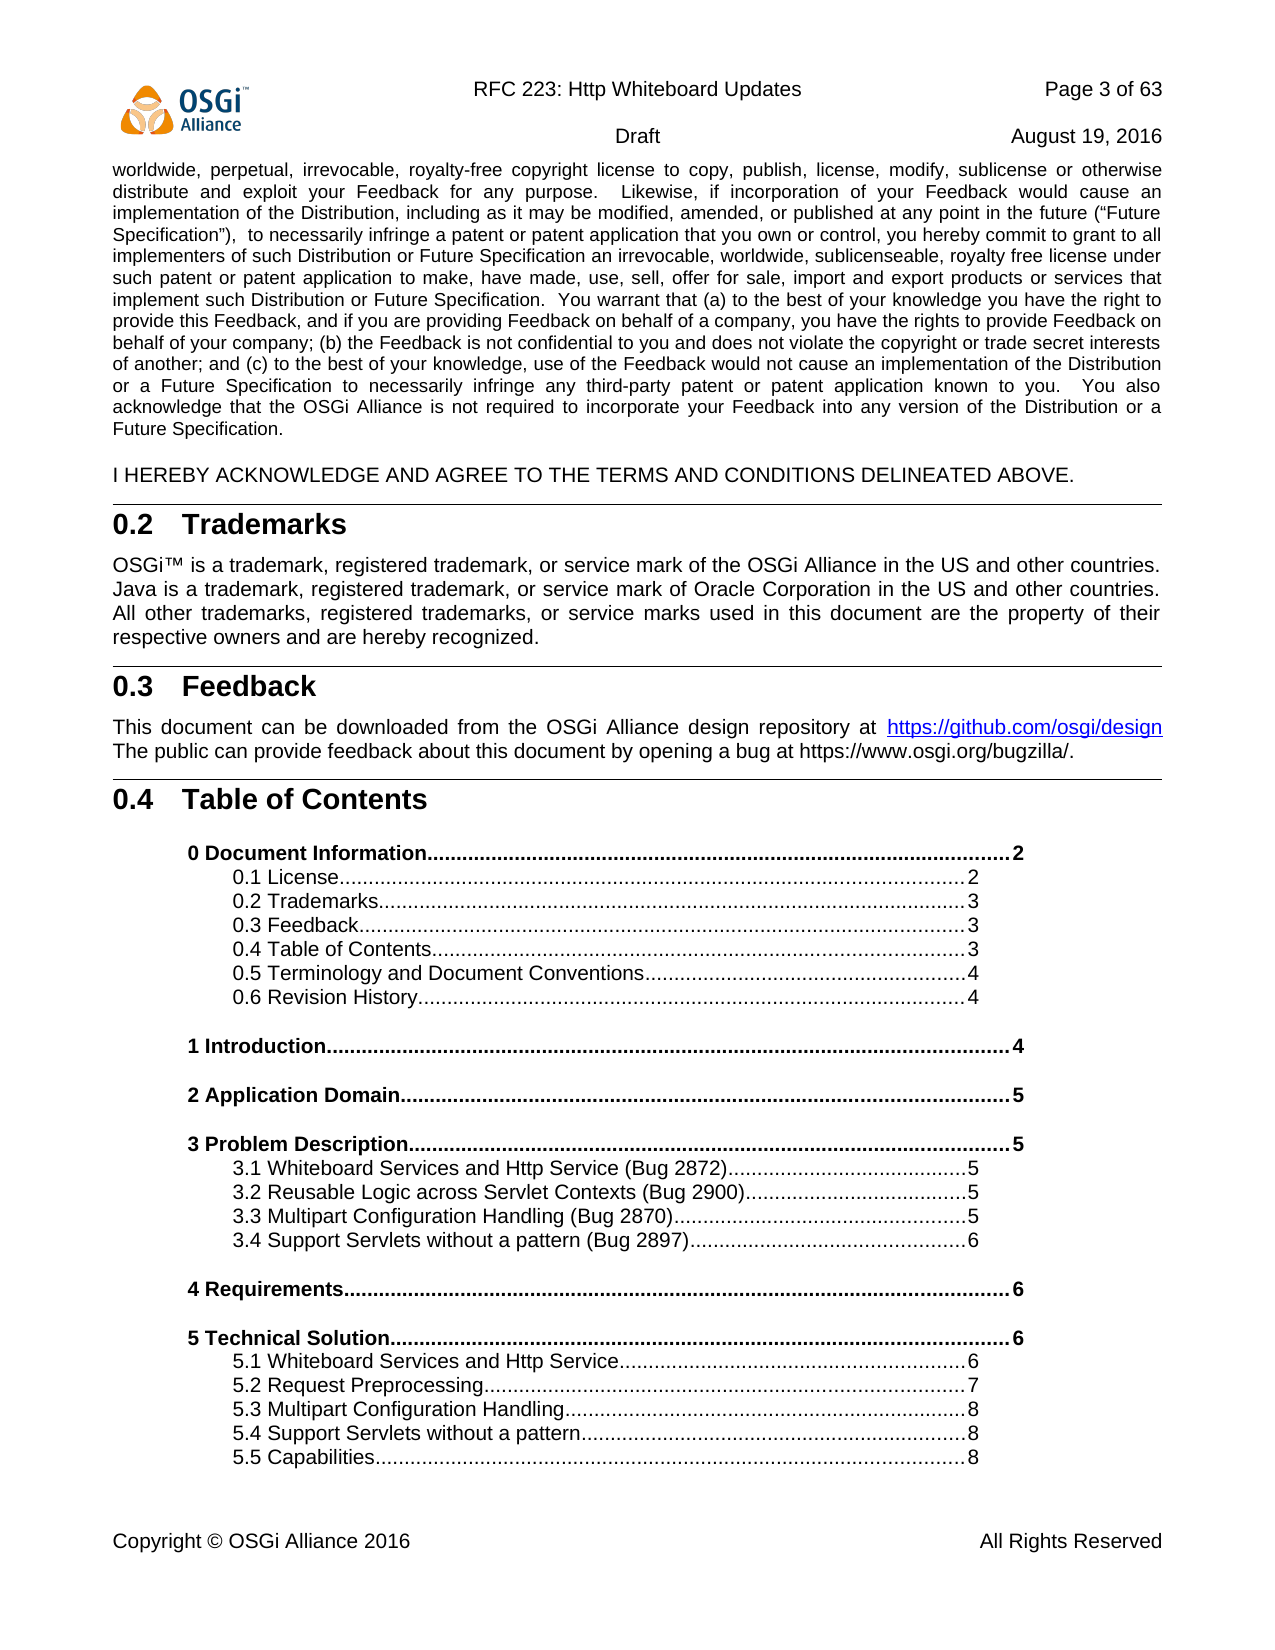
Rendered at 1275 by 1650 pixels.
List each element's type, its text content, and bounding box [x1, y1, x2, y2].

text 2 Application Domain 5 [187, 1083, 1162, 1107]
text 5.2 Request Preprocessing 7 [232, 1373, 1162, 1397]
subtitle Trademarks [112, 505, 1162, 541]
text 3.3 Multipart Configuration Handling (Bug 2870) 5 [232, 1203, 1162, 1227]
text 0.3 Feedback 3 [232, 913, 1162, 937]
text I HEREBY ACKNOWLEDGE AND AGREE TO THE TERMS AND CONDITIONS DELINEATED ABOVE. [112, 463, 1162, 487]
text 3.4 Support Servlets without a pattern (Bug 2897) 6 [232, 1227, 1162, 1251]
text 3.1 Whiteboard Services and Http Service (Bug 2872) 5 [232, 1156, 1162, 1179]
text 5 Technical Solution 6 [187, 1325, 1162, 1349]
text 0.5 Terminology and Document Conventions 4 [232, 961, 1162, 985]
text 0 Document Information 2 [187, 841, 1162, 865]
subtitle Feedback [112, 667, 1162, 702]
text 0.1 License 2 [232, 865, 1162, 889]
text This document can be downloaded from the OSGi Alliance design repository at https://github.com/osgi/design The public can provide feedback about this document by opening a bug at https://www.osgi.org/bugzilla/. [112, 715, 1162, 763]
subtitle Table of Contents [112, 780, 1162, 816]
text 4 Requirements 6 [187, 1276, 1162, 1300]
text 5.5 Capabilities 8 [232, 1445, 1162, 1469]
text 0.6 Revision History 4 [232, 985, 1162, 1009]
text 5.1 Whiteboard Services and Http Service 6 [232, 1349, 1162, 1373]
text OSGi™ is a trademark, registered trademark, or service mark of the OSGi Alliance in the US and other countries. Java is a trademark, registered trademark, or service mark of Oracle Corporation in the US and other countries. All other trademarks, registered trademarks, or service marks used in this document are the property of their respective owners and are hereby recognized. [112, 553, 1162, 649]
text 3 Problem Description 5 [187, 1132, 1162, 1156]
text 1 Introduction 4 [187, 1034, 1162, 1058]
text 0.4 Table of Contents 3 [232, 937, 1162, 961]
text 5.3 Multipart Configuration Handling 8 [232, 1397, 1162, 1421]
text worldwide, perpetual, irrevocable, royalty-free copyright license to copy, publish, license, modify, sublicense or otherwise distribute and exploit your Feedback for any purpose. Likewise, if incorporation of your Feedback would cause an implementation of the Distribution, including as it may be modified, amended, or published at any point in the future (“Future Specification”), to necessarily infringe a patent or patent application that you own or control, you hereby commit to grant to all implementers of such Distribution or Future Specification an irrevocable, worldwide, sublicenseable, royalty free license under such patent or patent application to make, have made, use, sell, offer for sale, import and export products or services that implement such Distribution or Future Specification. You warrant that (a) to the best of your knowledge you have the right to provide this Feedback, and if you are providing Feedback on behalf of a company, you have the rights to provide Feedback on behalf of your company; (b) the Feedback is not confidential to you and does not violate the copyright or trade secret interests of another; and (c) to the best of your knowledge, use of the Feedback would not cause an implementation of the Distribution or a Future Specification to necessarily infringe any third-party patent or patent application known to you. You also acknowledge that the OSGi Alliance is not required to incorporate your Feedback into any version of the Distribution or a Future Specification. [112, 159, 1162, 439]
text 5.4 Support Servlets without a pattern 8 [232, 1421, 1162, 1445]
picture [113, 78, 257, 142]
text 3.2 Reusable Logic across Servlet Contexts (Bug 2900) 5 [232, 1179, 1162, 1203]
text 0.2 Trademarks 3 [232, 889, 1162, 913]
